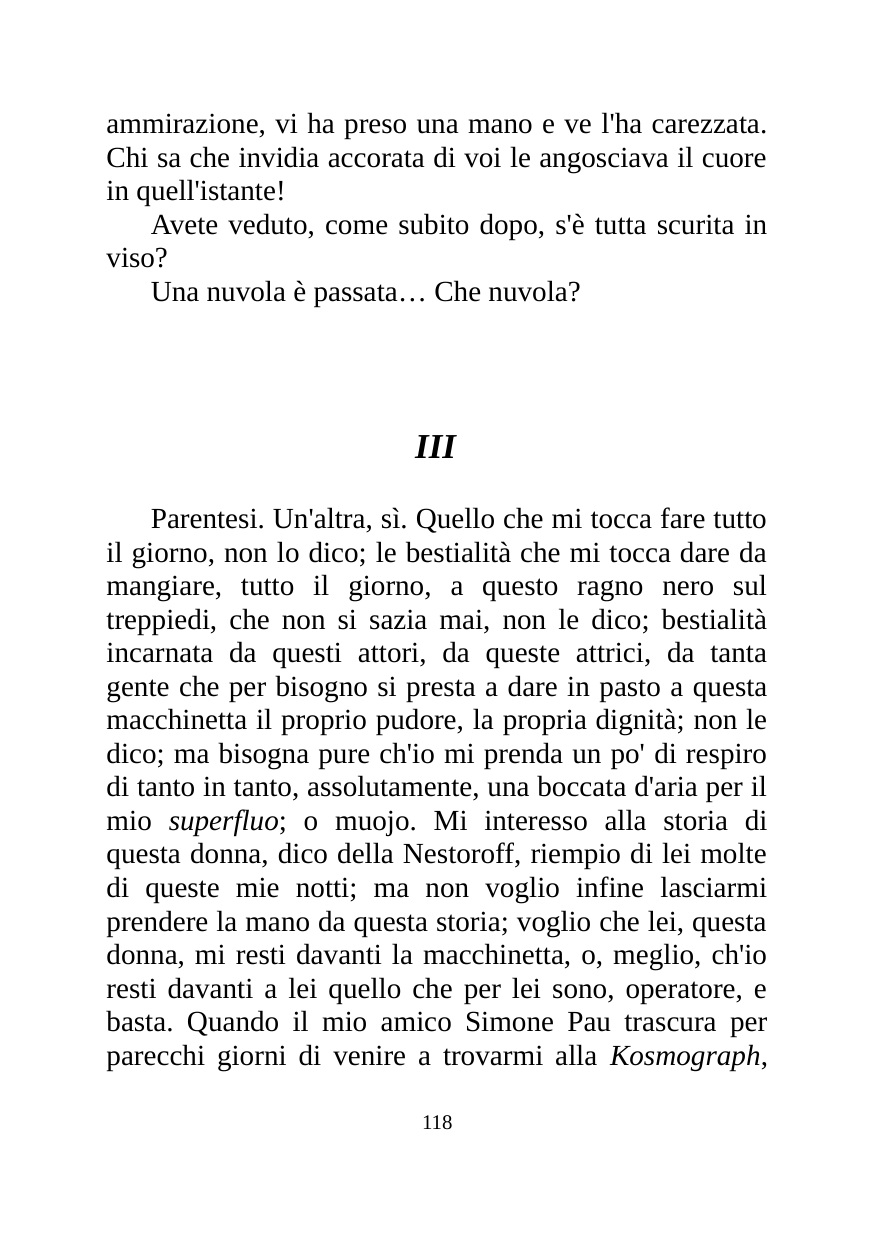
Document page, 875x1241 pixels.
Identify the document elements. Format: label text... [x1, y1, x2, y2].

text Avete veduto, come subito dopo, s'è tutta scurita in viso? [106, 207, 768, 274]
text Una nuvola è passata… Che nuvola? [106, 274, 768, 307]
text Parentesi. Un'altra, sì. Quello che mi tocca fare tutto il giorno, non lo dico; le bestialità che mi tocca dare da mangiare, tutto il giorno, a questo ragno nero sul treppiedi, che non si sazia mai, non le dico; bestialità incarnata da questi attori, da queste attrici, da tanta gente che per bisogno si presta a dare in pasto a questa macchinetta il proprio pudore, la propria dignità; non le dico; ma bisogna pure ch'io mi prenda un po' di respiro di tanto in tanto, assolutamente, una boccata d'aria per il mio superfluo; o muojo. Mi interesso alla storia di questa donna, dico della Nestoroff, riempio di lei molte di queste mie notti; ma non voglio infine lasciarmi prendere la mano da questa storia; voglio che lei, questa donna, mi resti davanti la macchinetta, o, meglio, ch'io resti davanti a lei quello che per lei sono, operatore, e basta. Quando il mio amico Simone Pau trascura per parecchi giorni di venire a trovarmi alla Kosmograph, [106, 501, 768, 1071]
text ammirazione, vi ha preso una mano e ve l'ha carezzata. Chi sa che invidia accorata di voi le angosciava il cuore in quell'istante! [106, 106, 768, 207]
subtitle III [106, 426, 768, 466]
